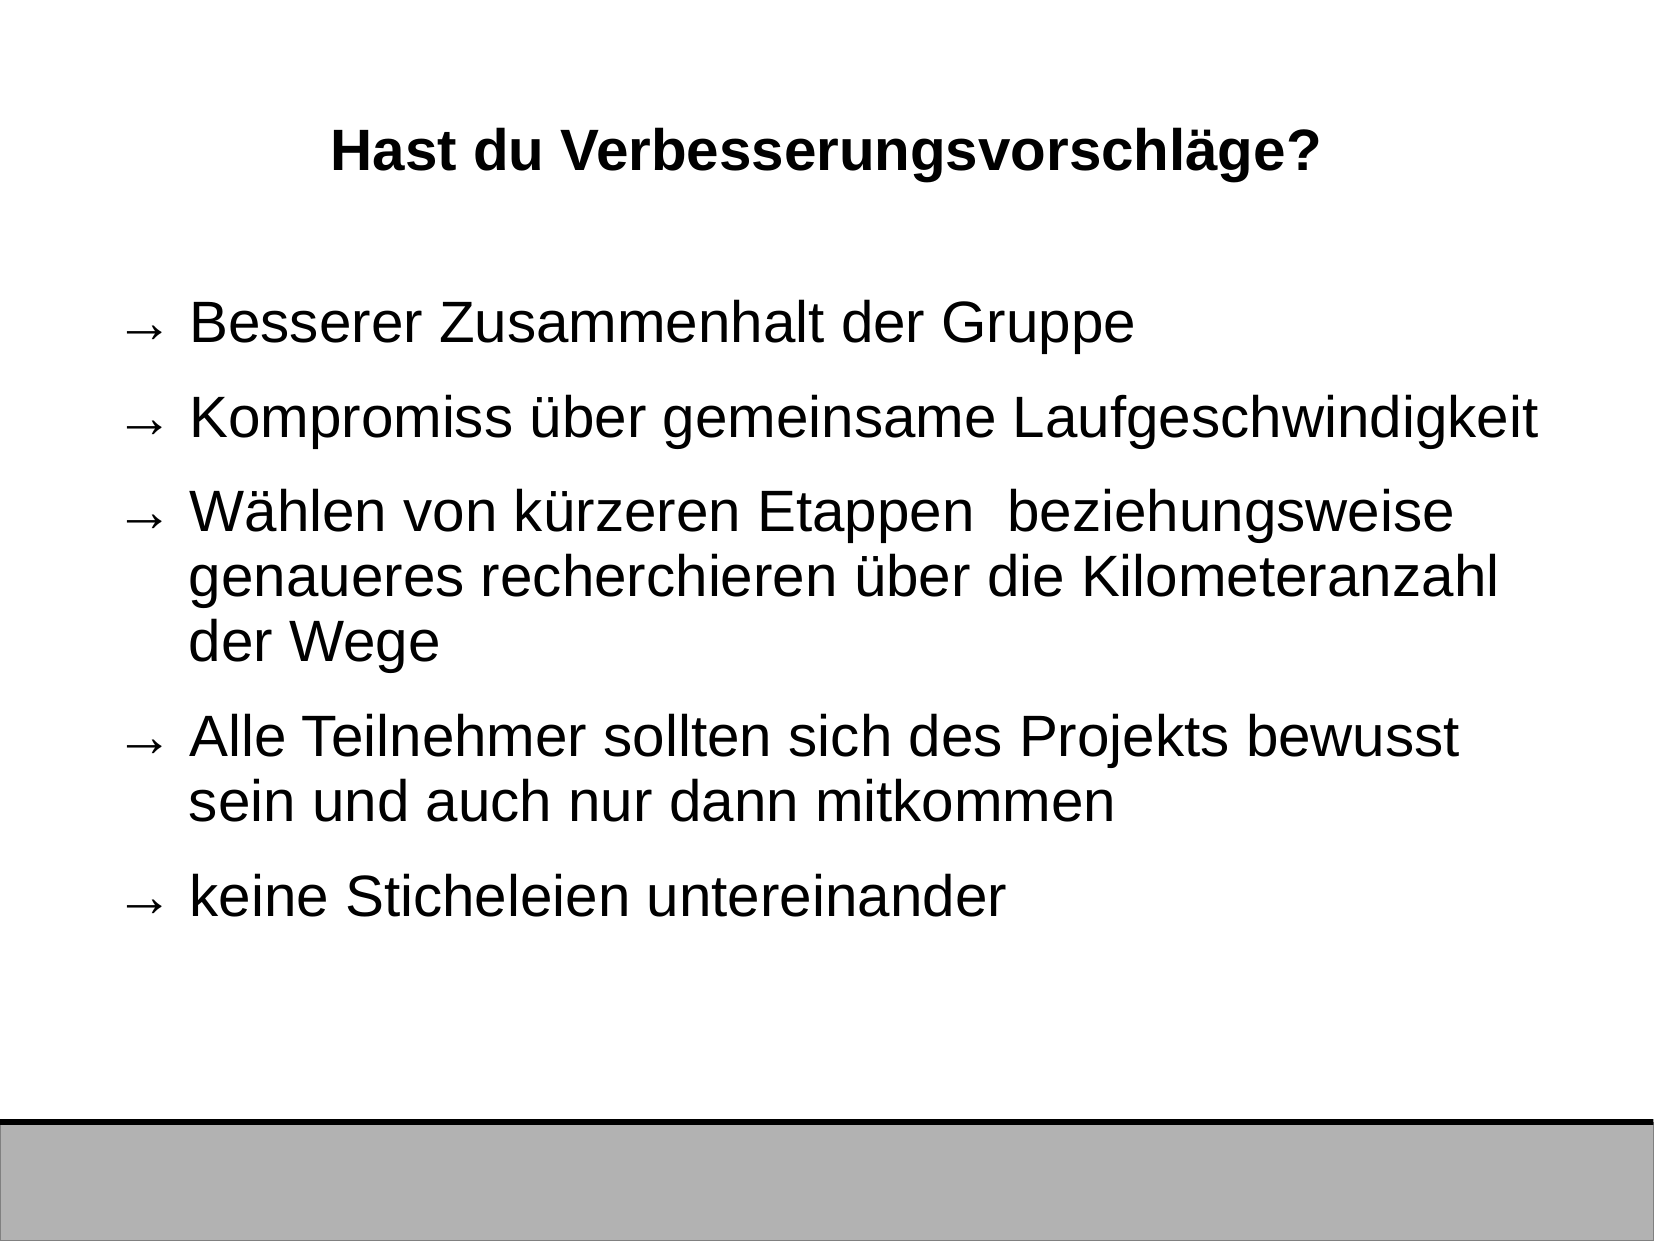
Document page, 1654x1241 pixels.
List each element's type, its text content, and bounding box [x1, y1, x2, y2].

list → Besserer Zusammenhalt der Gruppe → Kompromiss über gemeinsame Laufgeschwindigkeit → Wählen von kürzeren Etappen beziehungsweise genaueres recherchieren über die Kilometeranzahl der Wege → Alle Teilnehmer sollten sich des Projekts bewusst sein und auch nur dann mitkommen → keine Sticheleien untereinander [82, 290, 1571, 1109]
text_box [0, 1125, 1654, 1241]
title Hast du Verbesserungsvorschläge? [82, 49, 1571, 257]
